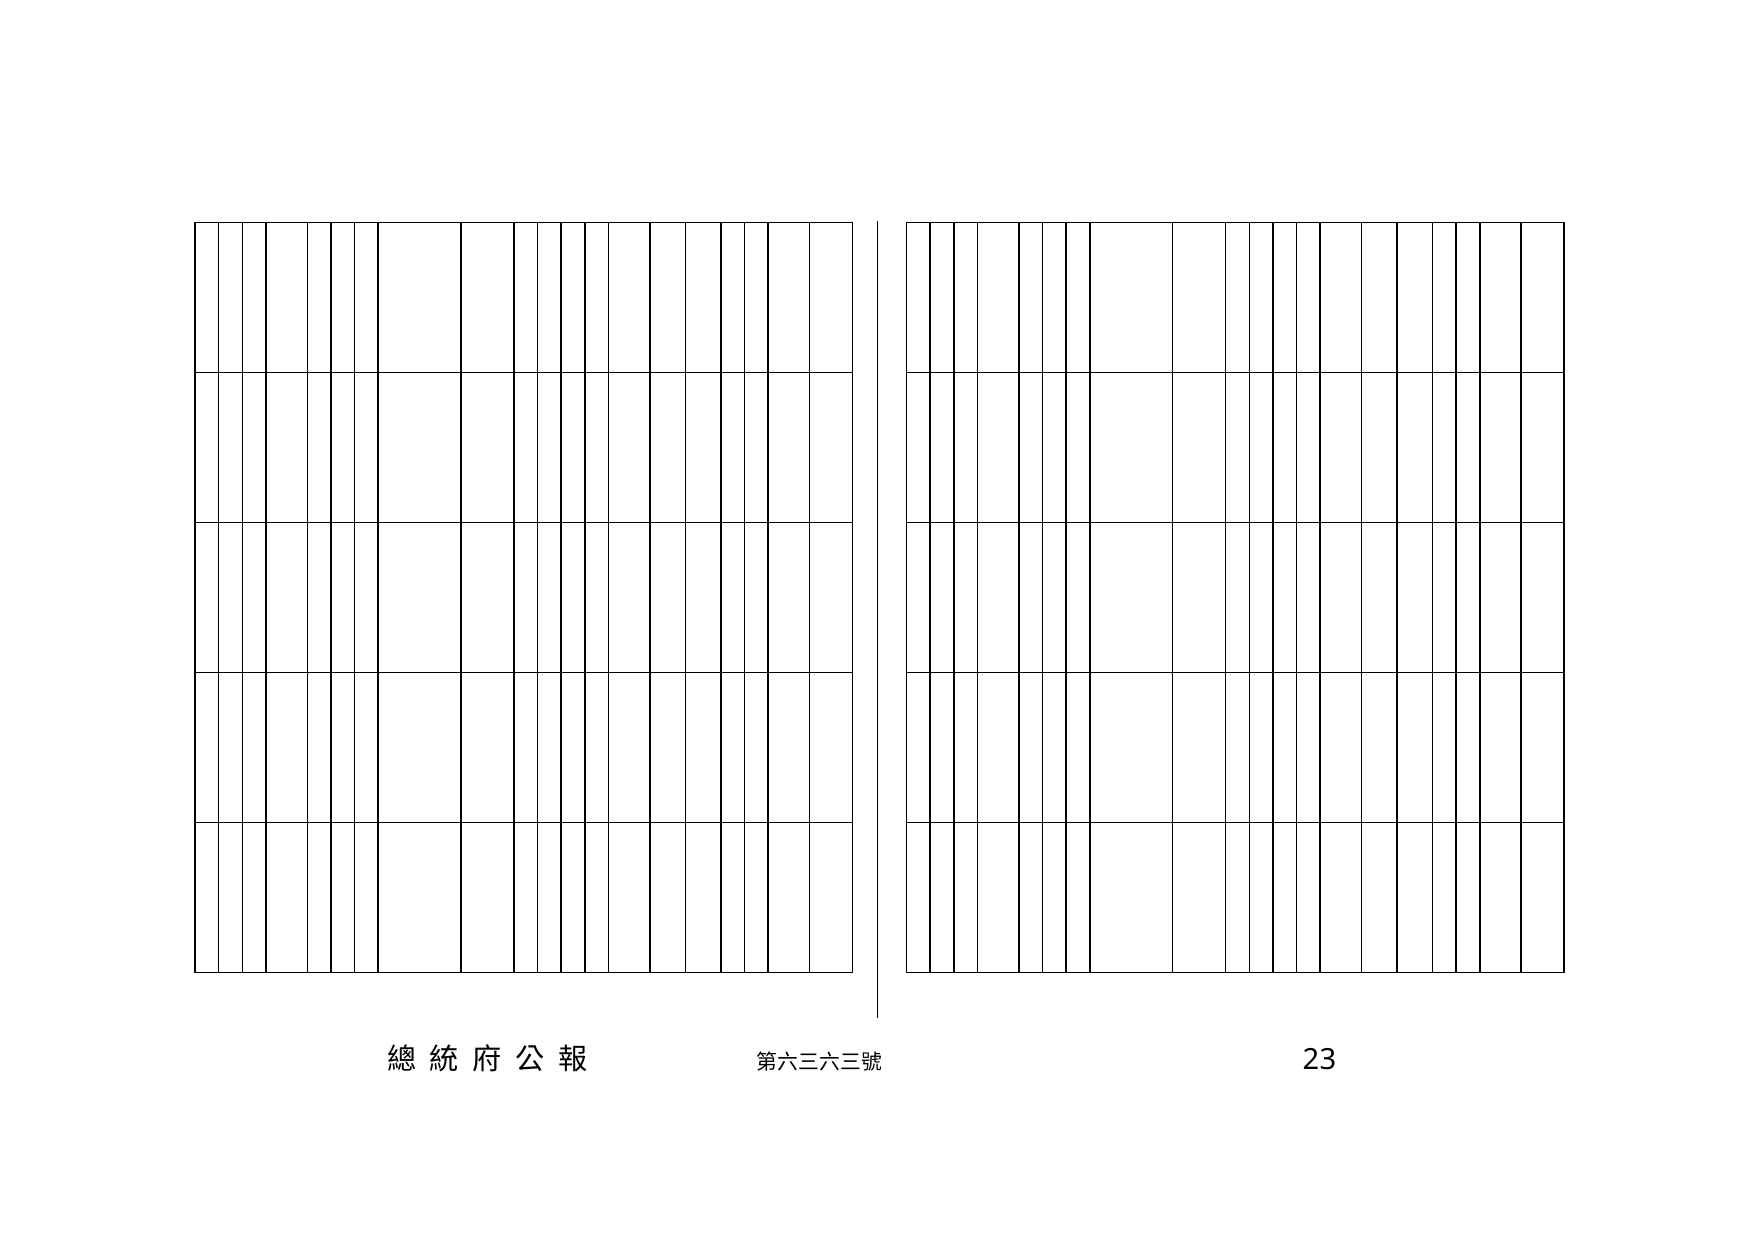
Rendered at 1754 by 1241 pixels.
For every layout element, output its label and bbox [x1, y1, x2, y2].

table_cell [1297, 373, 1319, 522]
table_cell [1297, 823, 1319, 972]
table_cell [1297, 223, 1319, 372]
table_cell [562, 823, 584, 972]
table_cell [1362, 523, 1396, 672]
table_cell [769, 223, 809, 372]
table_cell [1433, 523, 1455, 672]
table_cell [243, 373, 265, 522]
table_cell [722, 373, 744, 522]
table_cell [586, 673, 608, 822]
table_cell [651, 373, 685, 522]
table_cell [722, 223, 744, 372]
table_cell [1043, 223, 1065, 372]
table_cell [1250, 373, 1272, 522]
table_cell [1481, 373, 1520, 522]
table_cell [1091, 373, 1172, 522]
table_cell [931, 223, 953, 372]
table_cell [931, 373, 953, 522]
table_cell [769, 823, 809, 972]
table_cell [609, 673, 649, 822]
table_cell [1067, 673, 1089, 822]
table_cell [907, 673, 929, 822]
table_cell [586, 373, 608, 522]
table_cell [379, 223, 460, 372]
table_cell [1020, 373, 1042, 522]
table_cell [462, 523, 513, 672]
table_cell [1457, 223, 1479, 372]
table_cell [955, 223, 977, 372]
table_cell [1173, 523, 1225, 672]
table_cell [769, 373, 809, 522]
table_cell [651, 523, 685, 672]
table_cell [1321, 523, 1361, 672]
table_cell [907, 373, 929, 522]
table_cell [686, 823, 720, 972]
table_cell [219, 673, 242, 822]
table_cell [810, 223, 852, 372]
table_cell [355, 223, 377, 372]
table_cell [1250, 673, 1272, 822]
table_cell [1250, 223, 1272, 372]
table_cell [1226, 823, 1249, 972]
table_cell [1173, 373, 1225, 522]
table_cell [379, 823, 460, 972]
table_cell [1457, 673, 1479, 822]
table_cell [931, 523, 953, 672]
table_cell [1091, 673, 1172, 822]
table_cell [1457, 823, 1479, 972]
table_cell [978, 673, 1018, 822]
table_cell [1226, 673, 1249, 822]
table_cell [609, 373, 649, 522]
table_cell [810, 523, 852, 672]
table_cell [1522, 223, 1563, 372]
table_cell [722, 823, 744, 972]
table_cell [538, 223, 560, 372]
table_cell [1091, 523, 1172, 672]
table_cell [978, 373, 1018, 522]
table_cell [1274, 673, 1296, 822]
table_cell [1173, 223, 1225, 372]
table_cell [686, 223, 720, 372]
table_cell [1433, 373, 1455, 522]
table_cell [1457, 373, 1479, 522]
table_cell [810, 673, 852, 822]
table_cell [1398, 223, 1432, 372]
table_cell [609, 223, 649, 372]
table_cell [1043, 673, 1065, 822]
table_cell [462, 823, 513, 972]
table_cell [243, 823, 265, 972]
table_cell [1226, 373, 1249, 522]
table_cell [267, 673, 307, 822]
table_cell [332, 823, 354, 972]
table_cell [196, 823, 218, 972]
table_cell [1043, 823, 1065, 972]
table_cell [379, 373, 460, 522]
table_cell [1481, 523, 1520, 672]
table_cell [586, 523, 608, 672]
table_cell [308, 673, 330, 822]
table_cell [1020, 823, 1042, 972]
table_cell [267, 523, 307, 672]
table_cell [1321, 673, 1361, 822]
table_cell [267, 373, 307, 522]
table_cell [931, 673, 953, 822]
table_cell [609, 523, 649, 672]
table_cell [562, 223, 584, 372]
table_cell [769, 523, 809, 672]
table_cell [1398, 373, 1432, 522]
table_cell [562, 673, 584, 822]
table_cell [955, 523, 977, 672]
table_cell [1522, 673, 1563, 822]
table_cell [355, 523, 377, 672]
table_cell [332, 523, 354, 672]
table_cell [907, 823, 929, 972]
table_cell [1398, 523, 1432, 672]
table_cell [1522, 523, 1563, 672]
table_cell [1457, 523, 1479, 672]
table_cell [196, 373, 218, 522]
table_cell [515, 673, 537, 822]
table_cell [955, 373, 977, 522]
table_cell [308, 373, 330, 522]
table_cell [1362, 373, 1396, 522]
table_cell [332, 373, 354, 522]
table_cell [219, 823, 242, 972]
table_cell [1067, 223, 1089, 372]
table_cell [355, 823, 377, 972]
table_cell [769, 673, 809, 822]
table_cell [745, 373, 767, 522]
table_cell [1091, 823, 1172, 972]
table_cell [745, 673, 767, 822]
table_cell [686, 523, 720, 672]
table_cell [1226, 223, 1249, 372]
table_cell [722, 673, 744, 822]
table_cell [379, 673, 460, 822]
table_cell [1433, 673, 1455, 822]
table_cell [1522, 823, 1563, 972]
table_cell [1043, 373, 1065, 522]
table_cell [1274, 373, 1296, 522]
table_cell [586, 823, 608, 972]
table_cell [355, 673, 377, 822]
table_cell [308, 523, 330, 672]
table_cell [332, 673, 354, 822]
table_cell [1297, 673, 1319, 822]
table_cell [219, 523, 242, 672]
table_cell [978, 823, 1018, 972]
table_cell [1522, 373, 1563, 522]
table_cell [686, 673, 720, 822]
table_cell [308, 223, 330, 372]
table_cell [538, 823, 560, 972]
table_cell [1362, 223, 1396, 372]
table_cell [515, 523, 537, 672]
table_cell [609, 823, 649, 972]
table_cell [1020, 523, 1042, 672]
table_cell [1091, 223, 1172, 372]
table_cell [1362, 823, 1396, 972]
table_cell [308, 823, 330, 972]
table_cell [1173, 823, 1225, 972]
table_cell [955, 823, 977, 972]
table_cell [243, 223, 265, 372]
table_cell [1226, 523, 1249, 672]
table_cell [562, 523, 584, 672]
table_cell [462, 673, 513, 822]
table_cell [1398, 823, 1432, 972]
table_cell [1481, 223, 1520, 372]
table_cell [1173, 673, 1225, 822]
table_cell [1362, 673, 1396, 822]
table_cell [267, 823, 307, 972]
table_cell [955, 673, 977, 822]
table_cell [462, 373, 513, 522]
table_cell [243, 673, 265, 822]
table_cell [1433, 223, 1455, 372]
table_cell [1067, 823, 1089, 972]
table_cell [1043, 523, 1065, 672]
table_cell [1250, 823, 1272, 972]
table_cell [1020, 673, 1042, 822]
table_cell [515, 823, 537, 972]
table_cell [196, 223, 218, 372]
table_cell [745, 223, 767, 372]
table_cell [978, 223, 1018, 372]
table_cell [722, 523, 744, 672]
table_cell [1321, 823, 1361, 972]
table_cell [978, 523, 1018, 672]
table_cell [931, 823, 953, 972]
table_cell [1297, 523, 1319, 672]
table_cell [267, 223, 307, 372]
table_cell [810, 373, 852, 522]
table_cell [462, 223, 513, 372]
table_cell [1274, 823, 1296, 972]
table_cell [515, 373, 537, 522]
table_cell [651, 223, 685, 372]
table_cell [1067, 373, 1089, 522]
table_cell [243, 523, 265, 672]
table_cell [196, 673, 218, 822]
table_cell [1274, 523, 1296, 672]
table_cell [1067, 523, 1089, 672]
table_cell [745, 523, 767, 672]
table_cell [651, 673, 685, 822]
table_cell [538, 673, 560, 822]
table_cell [1250, 523, 1272, 672]
table_cell [196, 523, 218, 672]
table_cell [651, 823, 685, 972]
table_cell [745, 823, 767, 972]
table_cell [810, 823, 852, 972]
table_cell [219, 373, 242, 522]
table_cell [355, 373, 377, 522]
table_cell [907, 223, 929, 372]
table_cell [1321, 373, 1361, 522]
table_cell [515, 223, 537, 372]
table_cell [1020, 223, 1042, 372]
table_cell [562, 373, 584, 522]
table_cell [1481, 673, 1520, 822]
table_cell [332, 223, 354, 372]
table_cell [1433, 823, 1455, 972]
table_cell [379, 523, 460, 672]
table_cell [907, 523, 929, 672]
table_cell [538, 523, 560, 672]
table_cell [1321, 223, 1361, 372]
table_cell [686, 373, 720, 522]
table_cell [586, 223, 608, 372]
table_cell [1274, 223, 1296, 372]
table_cell [1398, 673, 1432, 822]
table_cell [1481, 823, 1520, 972]
table_cell [219, 223, 242, 372]
table_cell [538, 373, 560, 522]
